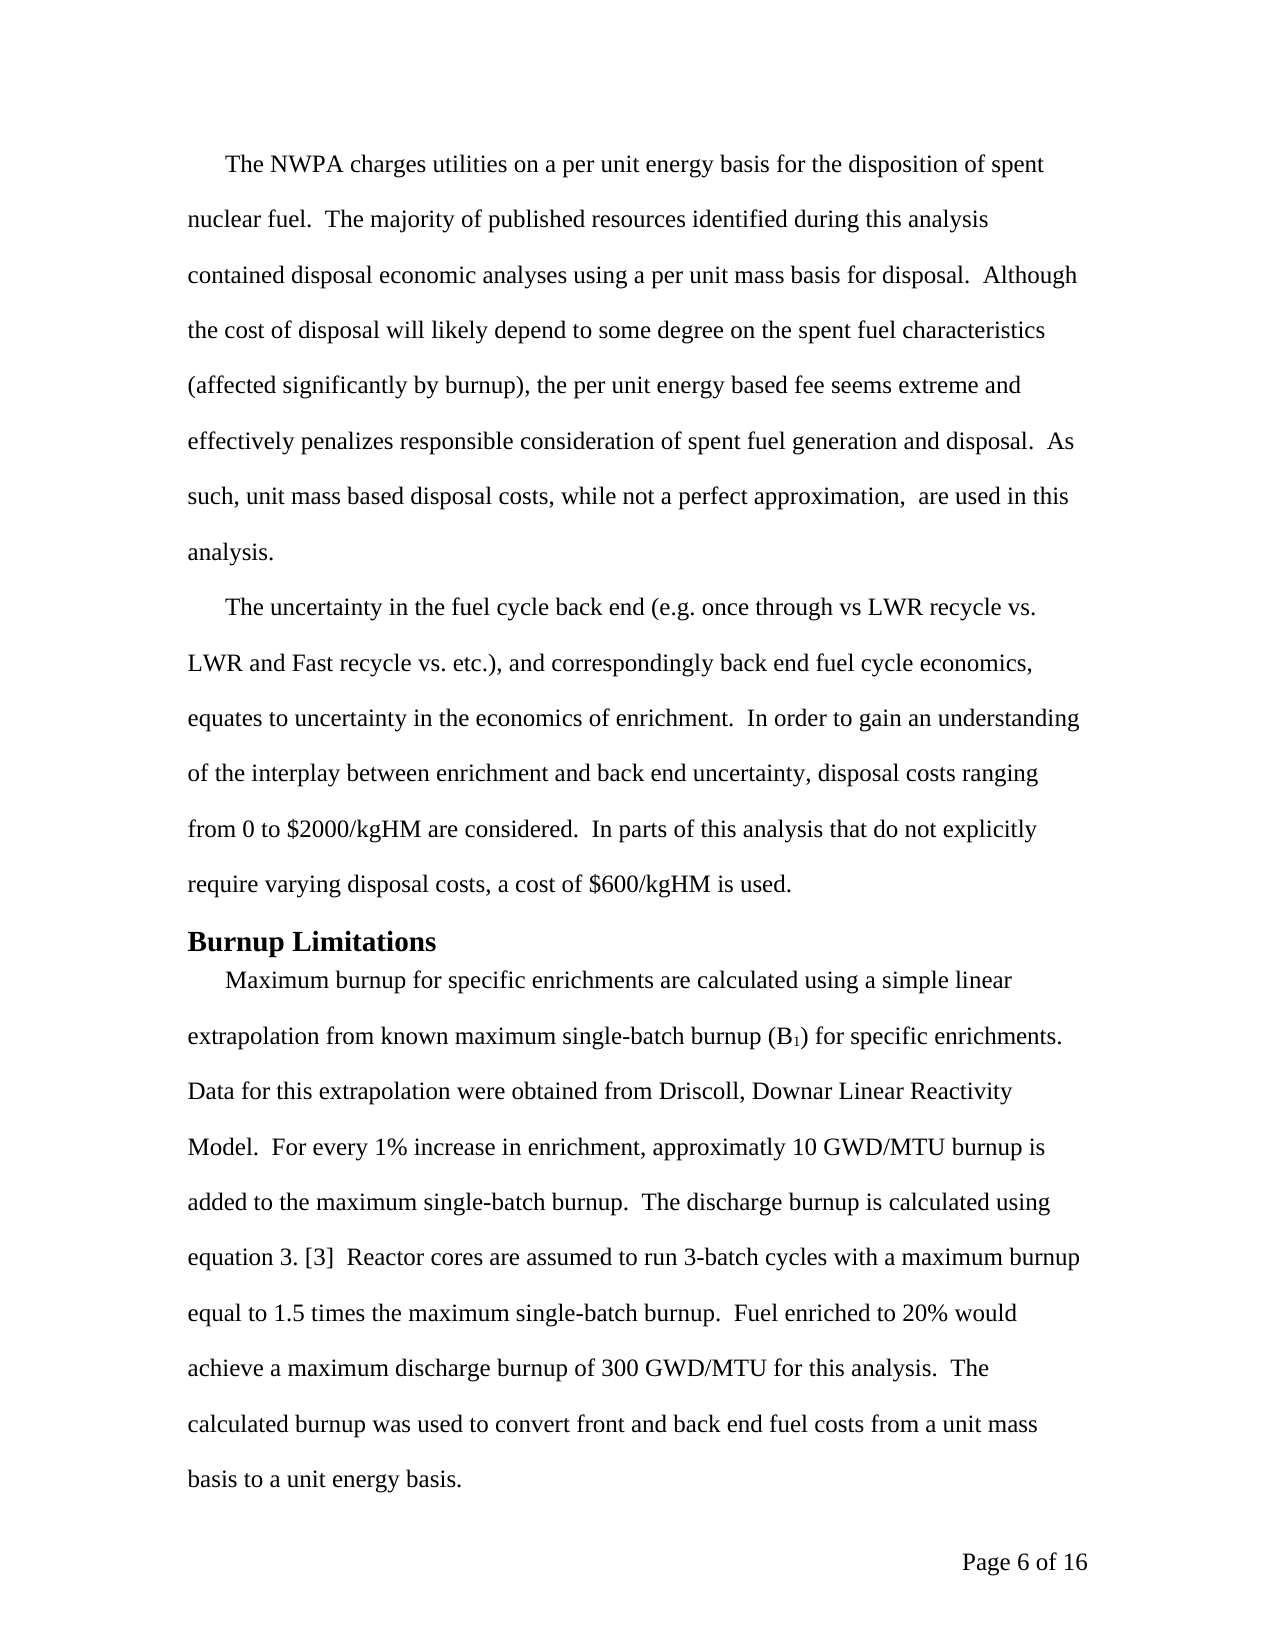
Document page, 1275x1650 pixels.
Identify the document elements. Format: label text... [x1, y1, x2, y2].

text The uncertainty in the fuel cycle back end (e.g. once through vs LWR recycle vs. LWR and Fast recycle vs. etc.), and correspondingly back end fuel cycle economics, equates to uncertainty in the economics of enrichment. In order to gain an understanding of the interplay between enrichment and back end uncertainty, disposal costs ranging from 0 to $2000/kgHM are considered. In parts of this analysis that do not explicitly require varying disposal costs, a cost of $600/kgHM is used. [187, 593, 1087, 898]
text The NWPA charges utilities on a per unit energy basis for the disposition of spent nuclear fuel. The majority of published resources identified during this analysis contained disposal economic analyses using a per unit mass basis for disposal. Although the cost of disposal will likely depend to some degree on the spent fuel characteristics (affected significantly by burnup), the per unit energy based fee seems extreme and effectively penalizes responsible consideration of spent fuel generation and disposal. As such, unit mass based disposal costs, while not a perfect approximation, are used in this analysis. [187, 150, 1087, 566]
text Maximum burnup for specific enrichments are calculated using a simple linear extrapolation from known maximum single-batch burnup (B1) for specific enrichments. Data for this extrapolation were obtained from Driscoll, Downar Linear Reactivity Model. For every 1% increase in enrichment, approximatly 10 GWD/MTU burnup is added to the maximum single-batch burnup. The discharge burnup is calculated using equation 3. [3] Reactor cores are assumed to run 3-batch cycles with a maximum burnup equal to 1.5 times the maximum single-batch burnup. Fuel enriched to 20% would achieve a maximum discharge burnup of 300 GWD/MTU for this analysis. The calculated burnup was used to convert front and back end fuel costs from a unit mass basis to a unit energy basis. [187, 966, 1087, 1493]
subtitle Burnup Limitations [187, 926, 1087, 958]
